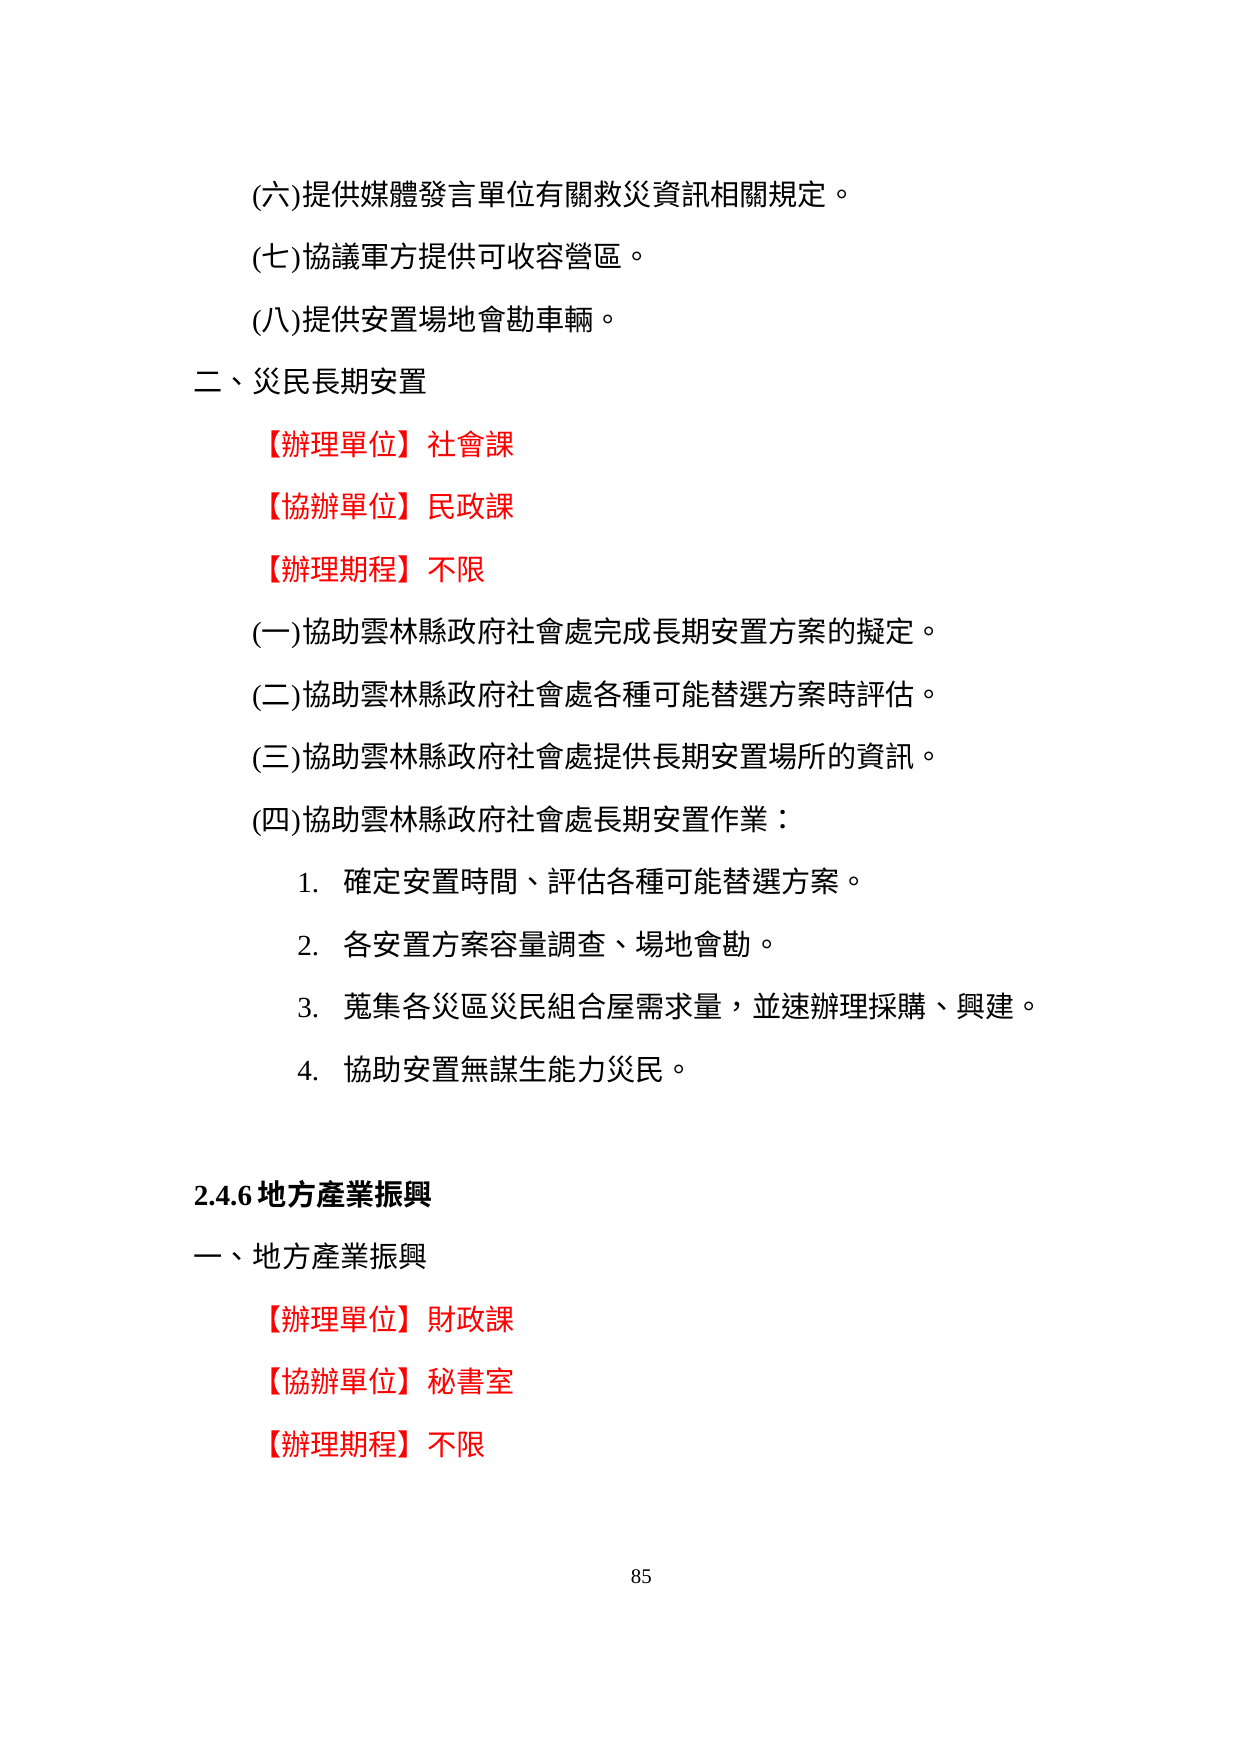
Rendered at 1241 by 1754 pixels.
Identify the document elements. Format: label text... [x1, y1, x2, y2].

text 【協辦單位】民政課 [193, 476, 1047, 526]
list 協助安置無謀生能力災民。 [297, 1039, 1047, 1089]
list 各安置方案容量調查、場地會勘。 [297, 914, 1047, 964]
text 【辦理單位】財政課 [193, 1289, 1047, 1339]
list 提供安置場地會勘車輛。 [252, 289, 1047, 339]
list 確定安置時間、評估各種可能替選方案。 [297, 851, 1047, 901]
list 提供媒體發言單位有關救災資訊相關規定。 [252, 164, 1047, 214]
text 【辦理期程】不限 [193, 1414, 1047, 1464]
text 【辦理期程】不限 [193, 539, 1047, 589]
list 協助雲林縣政府社會處完成長期安置方案的擬定。 [252, 601, 1047, 651]
list 災民長期安置 [193, 351, 1047, 401]
text 【辦理單位】社會課 [193, 414, 1047, 464]
list 蒐集各災區災民組合屋需求量，並速辦理採購、興建。 [297, 976, 1047, 1026]
text 【協辦單位】秘書室 [193, 1351, 1047, 1401]
list 協助雲林縣政府社會處提供長期安置場所的資訊。 [252, 726, 1047, 776]
list 協助雲林縣政府社會處長期安置作業： [252, 789, 1047, 839]
list 協助雲林縣政府社會處各種可能替選方案時評估。 [252, 664, 1047, 714]
list 地方產業振興 [193, 1226, 1047, 1276]
list 協議軍方提供可收容營區。 [252, 226, 1047, 276]
text 2.4.6地方產業振興 [193, 1164, 1047, 1214]
